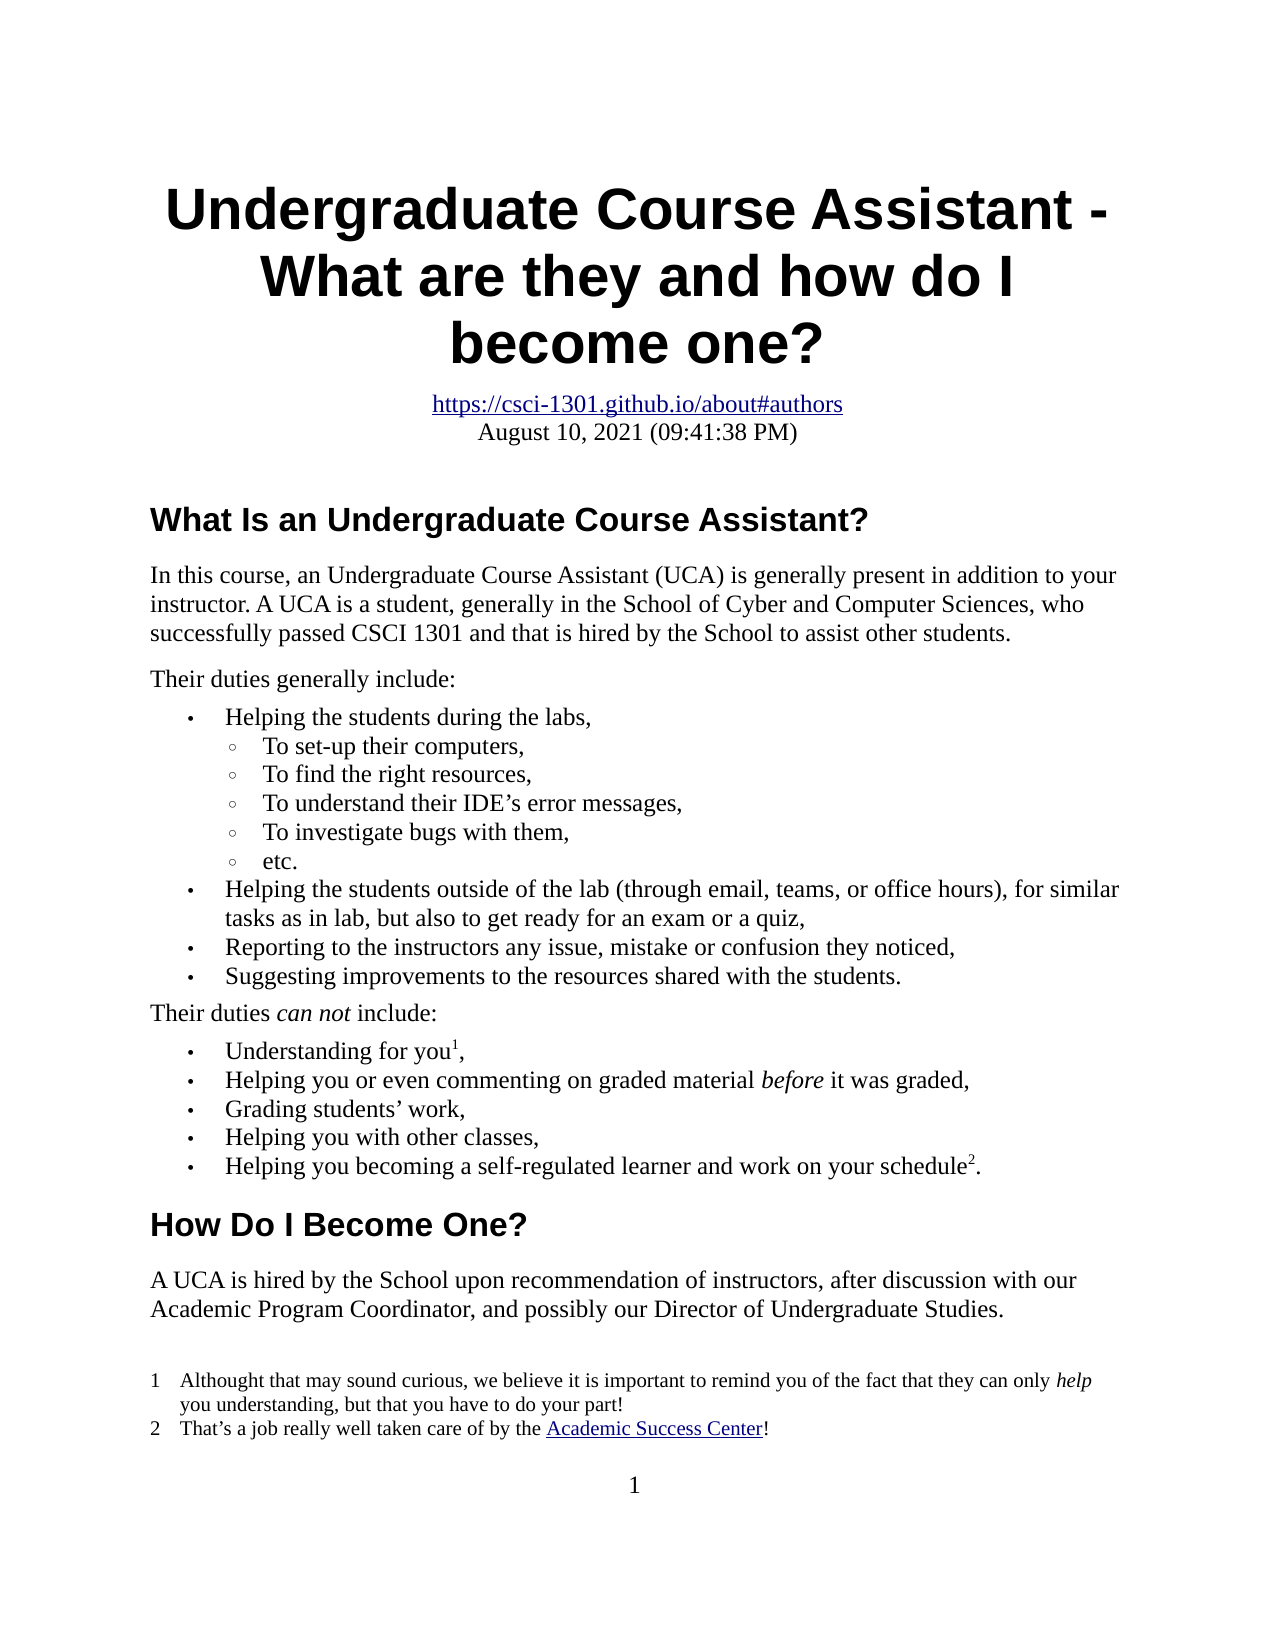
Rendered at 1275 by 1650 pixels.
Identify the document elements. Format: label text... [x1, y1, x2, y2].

text Their duties can not include: [150, 998, 1125, 1027]
list Reporting to the instructors any issue, mistake or confusion they noticed, [187, 932, 1125, 961]
text A UCA is hired by the School upon recommendation of instructors, after discussion with our Academic Program Coordinator, and possibly our Director of Undergraduate Studies. [150, 1265, 1125, 1322]
subtitle What Is an Undergraduate Course Assistant? [150, 500, 1125, 539]
list To understand their IDE’s error messages, [225, 788, 1125, 817]
list That’s a job really well taken care of by the Academic Success Center! [150, 1416, 1125, 1440]
list Helping the students outside of the lab (through email, teams, or office hours), for similar tasks as in lab, but also to get ready for an exam or a quiz, [187, 874, 1125, 932]
list To find the right resources, [225, 759, 1125, 788]
list Helping you becoming a self-regulated learner and work on your schedule. [187, 1151, 1125, 1180]
list Understanding for you, [187, 1036, 1125, 1065]
list Helping you or even commenting on graded material before it was graded, [187, 1065, 1125, 1094]
text Their duties generally include: [150, 664, 1125, 693]
list Helping you with other classes, [187, 1122, 1125, 1151]
subtitle How Do I Become One? [150, 1205, 1125, 1243]
list To set-up their computers, [225, 731, 1125, 759]
text In this course, an Undergraduate Course Assistant (UCA) is generally present in addition to your instructor. A UCA is a student, generally in the School of Cyber and Computer Sciences, who successfully passed CSCI 1301 and that is hired by the School to assist other students. [150, 560, 1125, 646]
list Grading students’ work, [187, 1094, 1125, 1122]
list To investigate bugs with them, [225, 817, 1125, 846]
title Undergraduate Course Assistant - What are they and how do I become one? [150, 175, 1125, 376]
text https://csci-1301.github.io/about#authors [150, 389, 1125, 417]
list Helping the students during the labs, [187, 702, 1125, 731]
list Suggesting improvements to the resources shared with the students. [187, 961, 1125, 989]
text August 10, 2021 (09:41:38 PM) [150, 417, 1125, 446]
list Althought that may sound curious, we believe it is important to remind you of the fact that they can only help you understanding, but that you have to do your part! [150, 1368, 1125, 1416]
list etc. [225, 846, 1125, 874]
